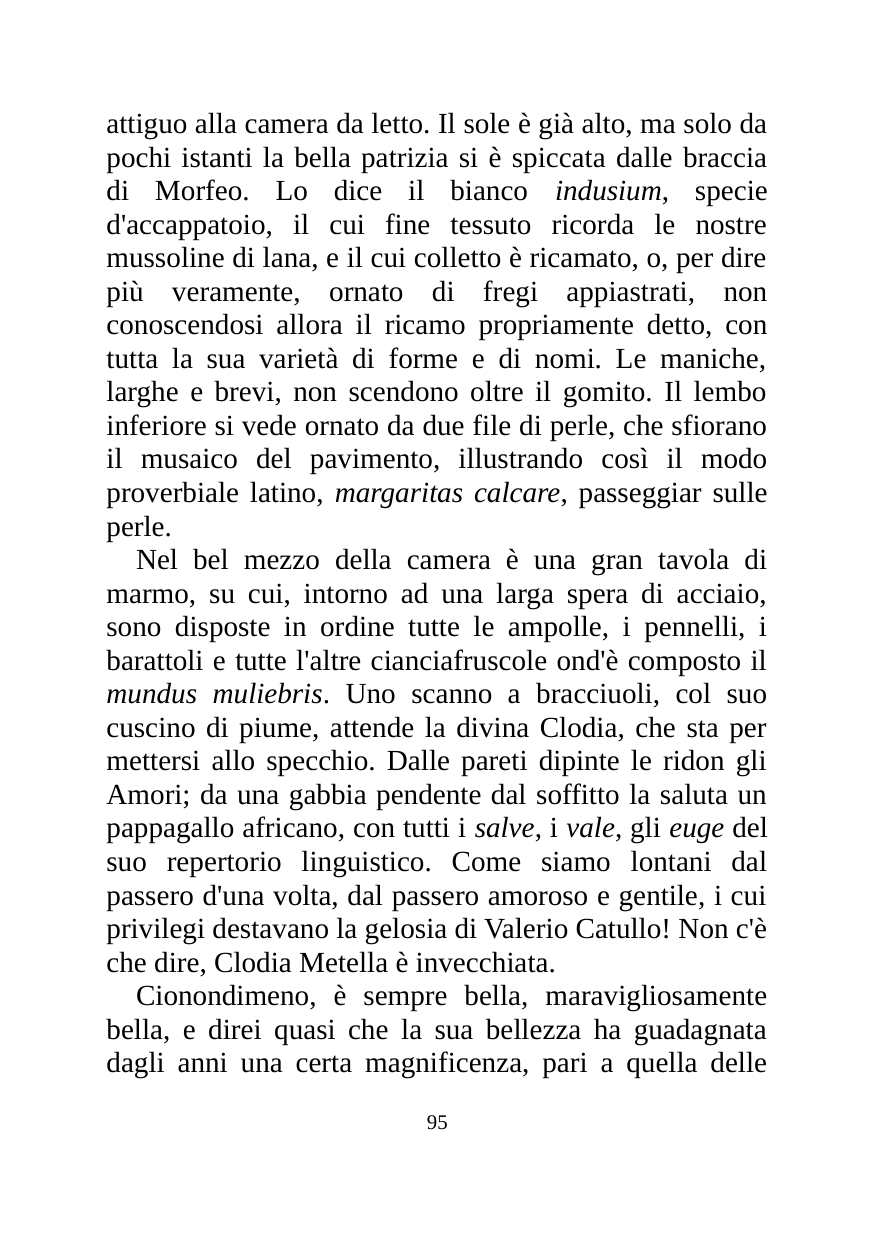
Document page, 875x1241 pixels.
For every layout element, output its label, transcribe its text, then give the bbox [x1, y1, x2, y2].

text Cionondimeno, è sempre bella, maravigliosamente bella, e direi quasi che la sua bellezza ha guadagnata dagli anni una certa magnificenza, pari a quella delle [106, 978, 768, 1079]
text attiguo alla camera da letto. Il sole è già alto, ma solo da pochi istanti la bella patrizia si è spiccata dalle braccia di Morfeo. Lo dice il bianco indusium, specie d'accappatoio, il cui fine tessuto ricorda le nostre mussoline di lana, e il cui colletto è ricamato, o, per dire più veramente, ornato di fregi appiastrati, non conoscendosi allora il ricamo propriamente detto, con tutta la sua varietà di forme e di nomi. Le maniche, larghe e brevi, non scendono oltre il gomito. Il lembo inferiore si vede ornato da due file di perle, che sfiorano il musaico del pavimento, illustrando così il modo proverbiale latino, margaritas calcare, passeggiar sulle perle. [106, 106, 768, 542]
text Nel bel mezzo della camera è una gran tavola di marmo, su cui, intorno ad una larga spera di acciaio, sono disposte in ordine tutte le ampolle, i pennelli, i barattoli e tutte l'altre cianciafruscole ond'è composto il mundus muliebris. Uno scanno a bracciuoli, col suo cuscino di piume, attende la divina Clodia, che sta per mettersi allo specchio. Dalle pareti dipinte le ridon gli Amori; da una gabbia pendente dal soffitto la saluta un pappagallo africano, con tutti i salve, i vale, gli euge del suo repertorio linguistico. Come siamo lontani dal passero d'una volta, dal passero amoroso e gentile, i cui privilegi destavano la gelosia di Valerio Catullo! Non c'è che dire, Clodia Metella è invecchiata. [106, 542, 768, 978]
